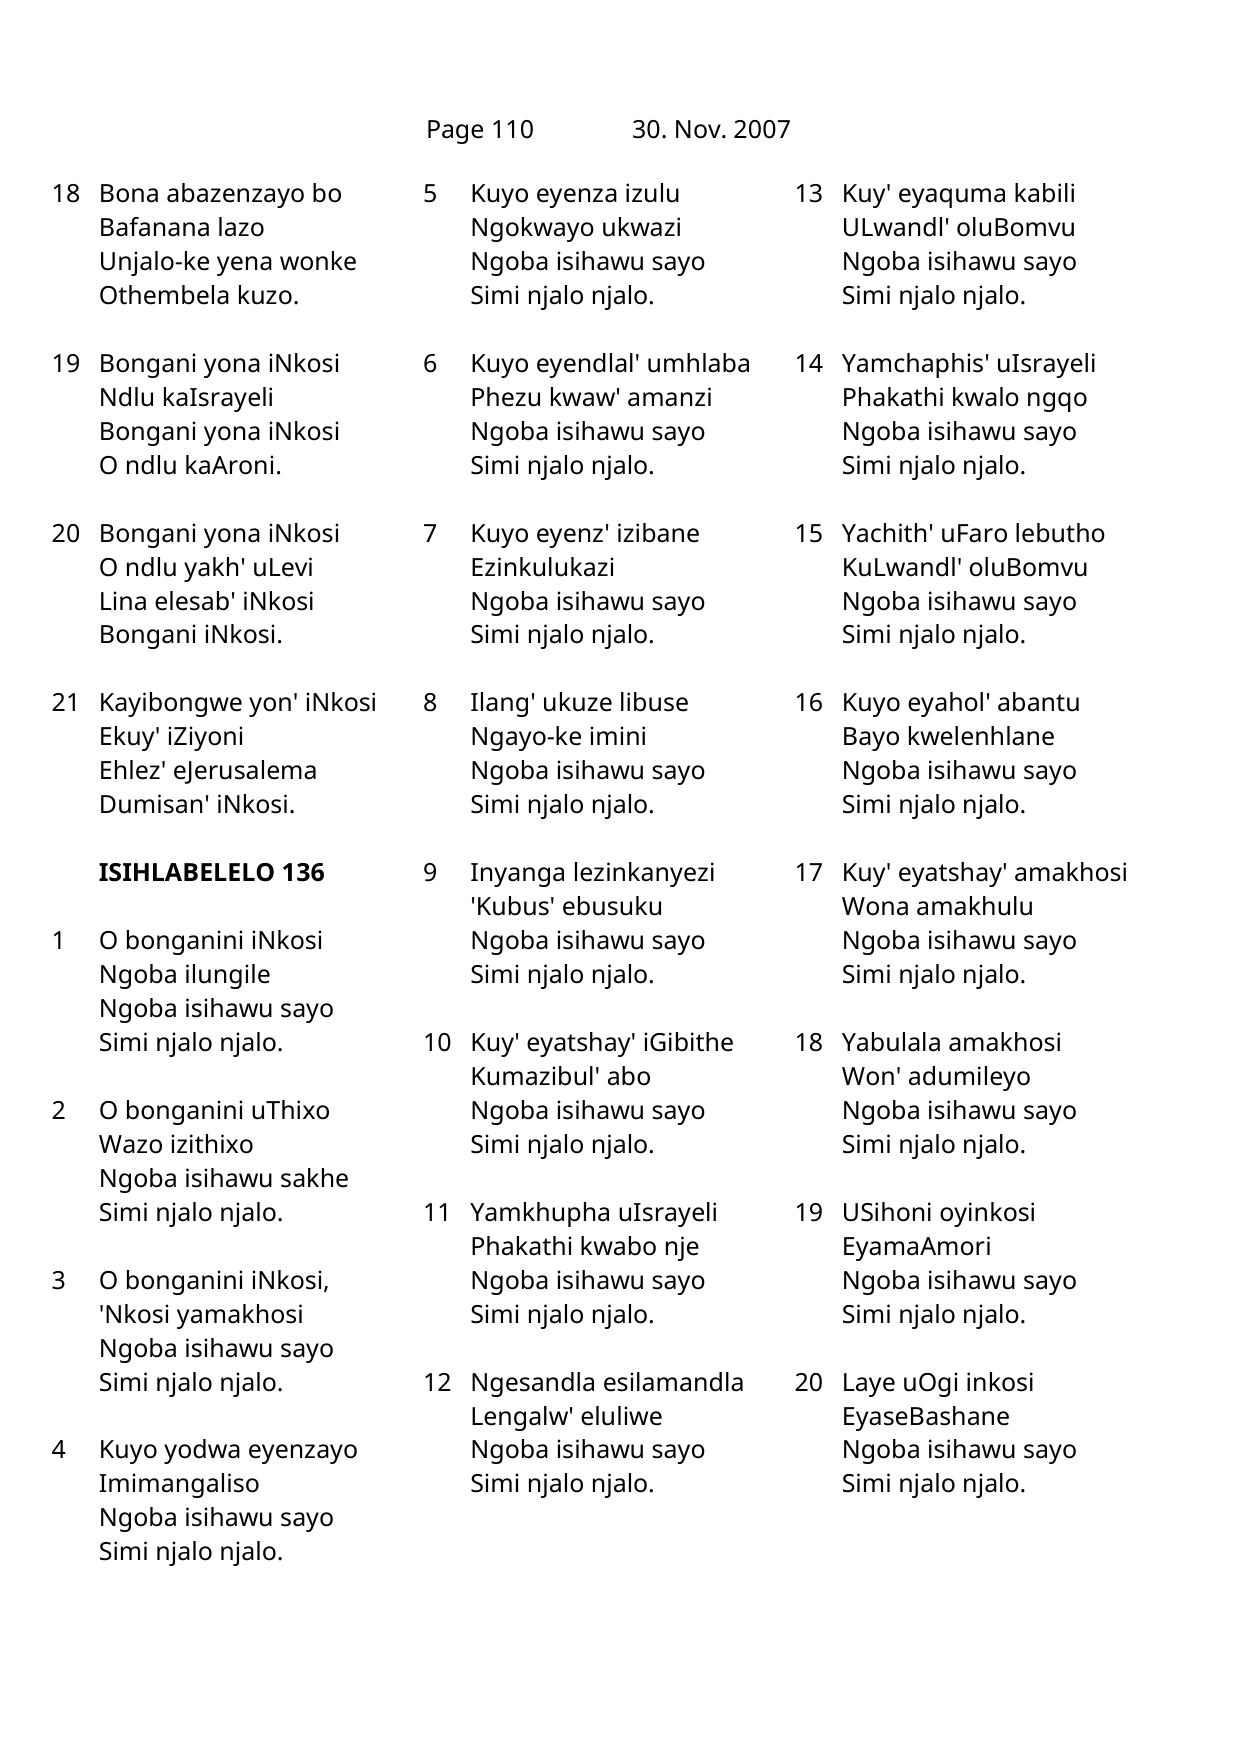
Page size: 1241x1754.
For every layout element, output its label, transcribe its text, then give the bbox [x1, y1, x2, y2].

text Simi njalo njalo. [794, 1127, 1166, 1161]
text Imimangaliso [51, 1466, 423, 1500]
text 20 Laye uOgi inkosi [794, 1364, 1166, 1398]
text 18 Bona abazenzayo bo [51, 176, 423, 210]
text Simi njalo njalo. [794, 787, 1166, 821]
text Ngoba isihawu sayo [794, 923, 1166, 957]
text Simi njalo njalo. [51, 1364, 423, 1398]
text Ngoba isihawu sayo [423, 414, 794, 448]
text Simi njalo njalo. [423, 1466, 794, 1500]
text Simi njalo njalo. [51, 1195, 423, 1229]
text EyaseBashane [794, 1398, 1166, 1432]
text Ekuy' iZiyoni [51, 719, 423, 753]
text 4 Kuyo yodwa eyenzayo [51, 1432, 423, 1466]
text Ngoba isihawu sayo [794, 244, 1166, 278]
text Ehlez' eJerusalema [51, 753, 423, 787]
text Simi njalo njalo. [423, 278, 794, 312]
text 8 Ilang' ukuze libuse [423, 685, 794, 719]
text Ngoba isihawu sayo [423, 753, 794, 787]
text EyamaAmori [794, 1229, 1166, 1263]
text Ngoba isihawu sayo [794, 1093, 1166, 1127]
text 13 Kuy' eyaquma kabili [794, 176, 1166, 210]
text 14 Yamchaphis' uIsrayeli [794, 346, 1166, 380]
text Ngoba isihawu sayo [794, 414, 1166, 448]
text 19 USihoni oyinkosi [794, 1195, 1166, 1229]
text Ngoba isihawu sayo [51, 1500, 423, 1534]
text Kumazibul' abo [423, 1059, 794, 1093]
text Othembela kuzo. [51, 278, 423, 312]
text 3 O bonganini iNkosi, [51, 1263, 423, 1297]
text Simi njalo njalo. [794, 1297, 1166, 1331]
text Ngoba isihawu sayo [423, 923, 794, 957]
text Simi njalo njalo. [423, 617, 794, 651]
text Simi njalo njalo. [423, 1127, 794, 1161]
text 7 Kuyo eyenz' izibane [423, 516, 794, 549]
text Simi njalo njalo. [794, 1466, 1166, 1500]
text Ngoba isihawu sayo [423, 583, 794, 617]
text Ngoba isihawu sakhe [51, 1161, 423, 1195]
text Lina elesab' iNkosi [51, 583, 423, 617]
text 5 Kuyo eyenza izulu [423, 176, 794, 210]
text Simi njalo njalo. [794, 957, 1166, 991]
text Ngayo-ke imini [423, 719, 794, 753]
text Simi njalo njalo. [423, 787, 794, 821]
text Ngokwayo ukwazi [423, 210, 794, 244]
text Ngoba isihawu sayo [51, 1331, 423, 1364]
text Simi njalo njalo. [423, 1297, 794, 1331]
text Simi njalo njalo. [51, 1534, 423, 1568]
text Ngoba isihawu sayo [51, 991, 423, 1025]
text 1 O bonganini iNkosi [51, 923, 423, 957]
text 16 Kuyo eyahol' abantu [794, 685, 1166, 719]
text Ngoba isihawu sayo [423, 1432, 794, 1466]
text Simi njalo njalo. [794, 278, 1166, 312]
text Ngoba isihawu sayo [423, 244, 794, 278]
text O ndlu yakh' uLevi [51, 549, 423, 583]
text 6 Kuyo eyendlal' umhlaba [423, 346, 794, 380]
text 9 Inyanga lezinkanyezi [423, 855, 794, 889]
text Ngoba isihawu sayo [423, 1263, 794, 1297]
text Wazo izithixo [51, 1127, 423, 1161]
text O ndlu kaAroni. [51, 448, 423, 482]
text 'Kubus' ebusuku [423, 889, 794, 923]
text Bongani yona iNkosi [51, 414, 423, 448]
text Ngoba ilungile [51, 957, 423, 991]
text 19 Bongani yona iNkosi [51, 346, 423, 380]
text 21 Kayibongwe yon' iNkosi [51, 685, 423, 719]
text ULwandl' oluBomvu [794, 210, 1166, 244]
text Bafanana lazo [51, 210, 423, 244]
text Ngoba isihawu sayo [794, 753, 1166, 787]
text 18 Yabulala amakhosi [794, 1025, 1166, 1059]
text Phezu kwaw' amanzi [423, 380, 794, 414]
text 11 Yamkhupha uIsrayeli [423, 1195, 794, 1229]
text Ngoba isihawu sayo [794, 1432, 1166, 1466]
text 12 Ngesandla esilamandla [423, 1364, 794, 1398]
text ISIHLABELELO 136 [51, 855, 423, 889]
text Ngoba isihawu sayo [794, 1263, 1166, 1297]
text Dumisan' iNkosi. [51, 787, 423, 821]
text Lengalw' eluliwe [423, 1398, 794, 1432]
text KuLwandl' oluBomvu [794, 549, 1166, 583]
text Simi njalo njalo. [423, 957, 794, 991]
text Simi njalo njalo. [51, 1025, 423, 1059]
text Ngoba isihawu sayo [794, 583, 1166, 617]
text Phakathi kwabo nje [423, 1229, 794, 1263]
text Ezinkulukazi [423, 549, 794, 583]
text Unjalo-ke yena wonke [51, 244, 423, 278]
text Won' adumileyo [794, 1059, 1166, 1093]
text 17 Kuy' eyatshay' amakhosi [794, 855, 1166, 889]
text 10 Kuy' eyatshay' iGibithe [423, 1025, 794, 1059]
text 15 Yachith' uFaro lebutho [794, 516, 1166, 549]
text Simi njalo njalo. [794, 448, 1166, 482]
text 20 Bongani yona iNkosi [51, 516, 423, 549]
text Wona amakhulu [794, 889, 1166, 923]
text Phakathi kwalo ngqo [794, 380, 1166, 414]
text Simi njalo njalo. [423, 448, 794, 482]
text Ngoba isihawu sayo [423, 1093, 794, 1127]
text Bayo kwelenhlane [794, 719, 1166, 753]
text Simi njalo njalo. [794, 617, 1166, 651]
text 2 O bonganini uThixo [51, 1093, 423, 1127]
text 'Nkosi yamakhosi [51, 1297, 423, 1331]
text Ndlu kaIsrayeli [51, 380, 423, 414]
text Bongani iNkosi. [51, 617, 423, 651]
